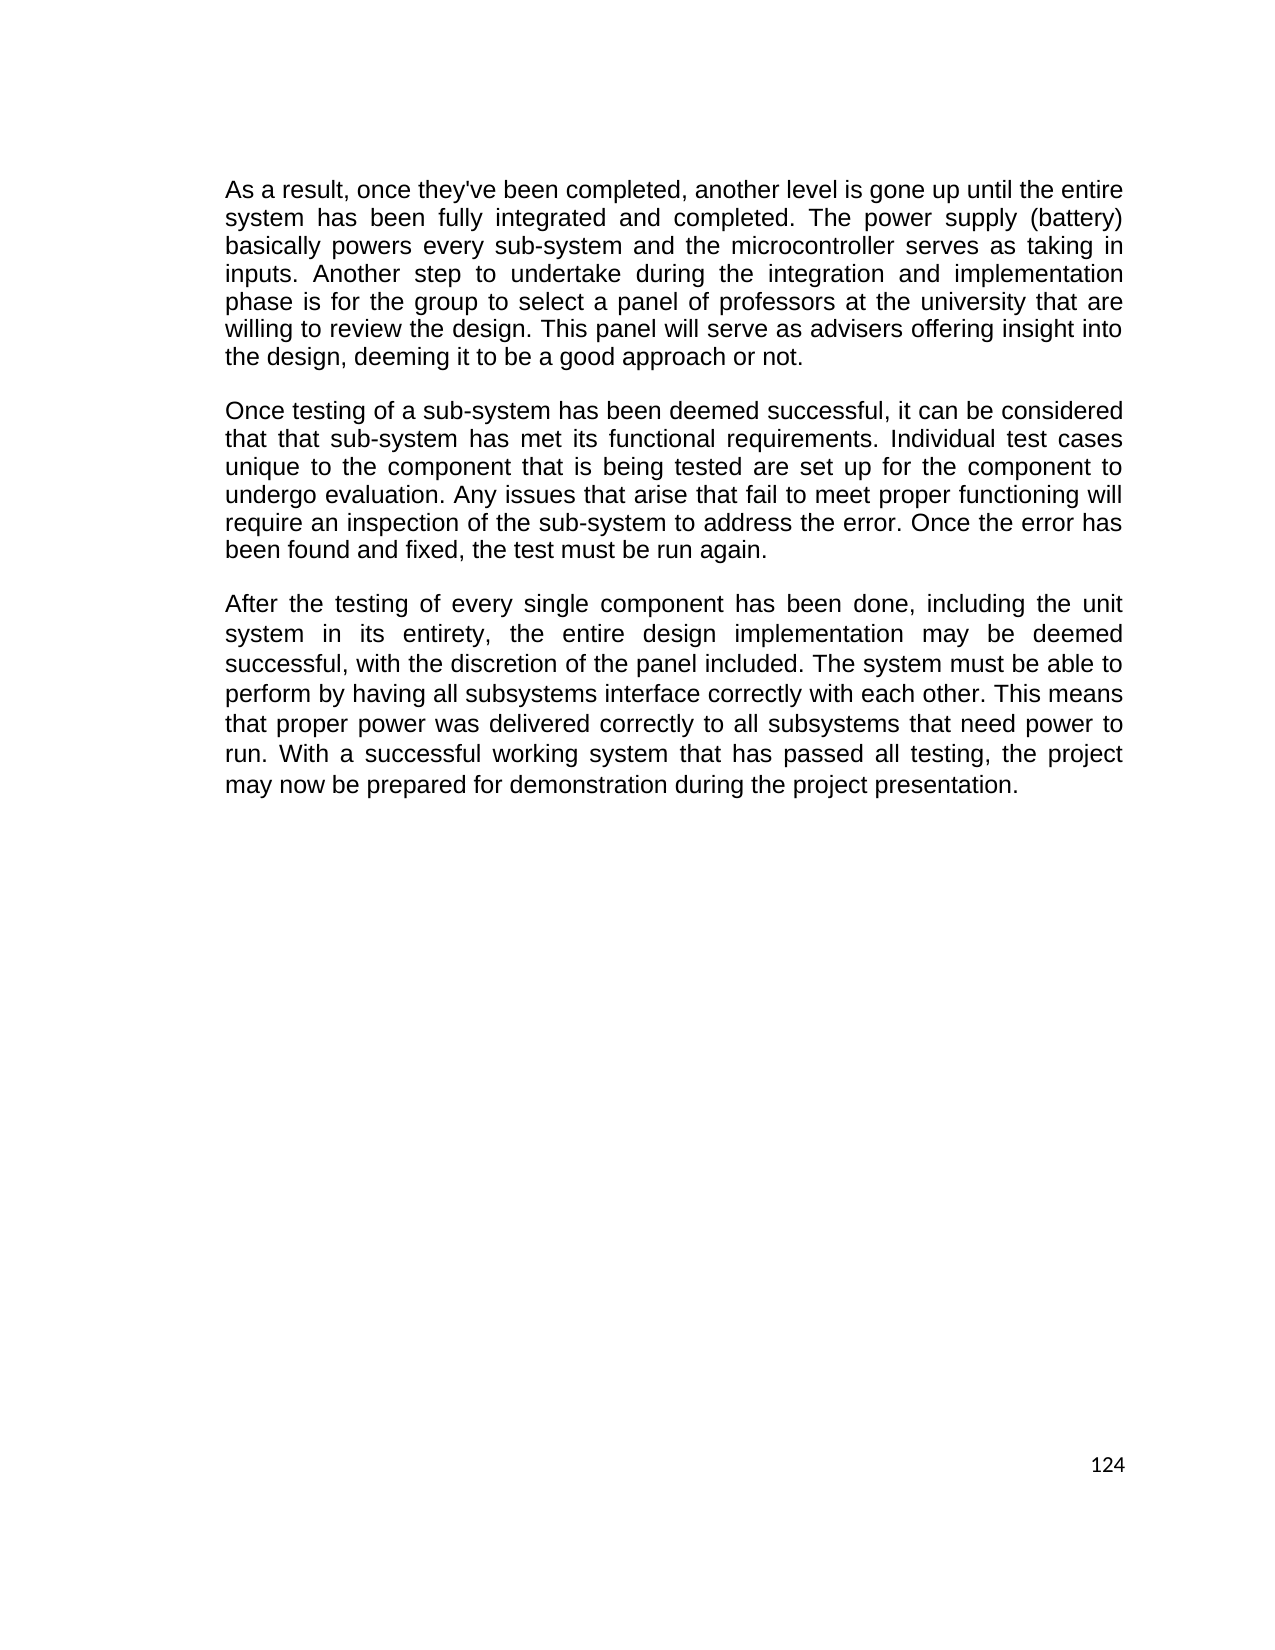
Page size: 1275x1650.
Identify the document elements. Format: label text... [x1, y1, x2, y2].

text As a result, once they've been completed, another level is gone up until the entire system has been fully integrated and completed. The power supply (battery) basically powers every sub-system and the microcontroller serves as taking in inputs. Another step to undertake during the integration and implementation phase is for the group to select a panel of professors at the university that are willing to review the design. This panel will serve as advisers offering insight into the design, deeming it to be a good approach or not. [225, 176, 1125, 371]
text Once testing of a sub-system has been deemed successful, it can be considered that that sub-system has met its functional requirements. Individual test cases unique to the component that is being tested are set up for the component to undergo evaluation. Any issues that arise that fail to meet proper functioning will require an inspection of the sub-system to address the error. Once the error has been found and fixed, the test must be run again. [225, 397, 1125, 564]
text After the testing of every single component has been done, including the unit system in its entirety, the entire design implementation may be deemed successful, with the discretion of the panel included. The system must be able to perform by having all subsystems interface correctly with each other. This means that proper power was delivered correctly to all subsystems that need power to run. With a successful working system that has passed all testing, the project may now be prepared for demonstration during the project presentation. [225, 590, 1125, 798]
